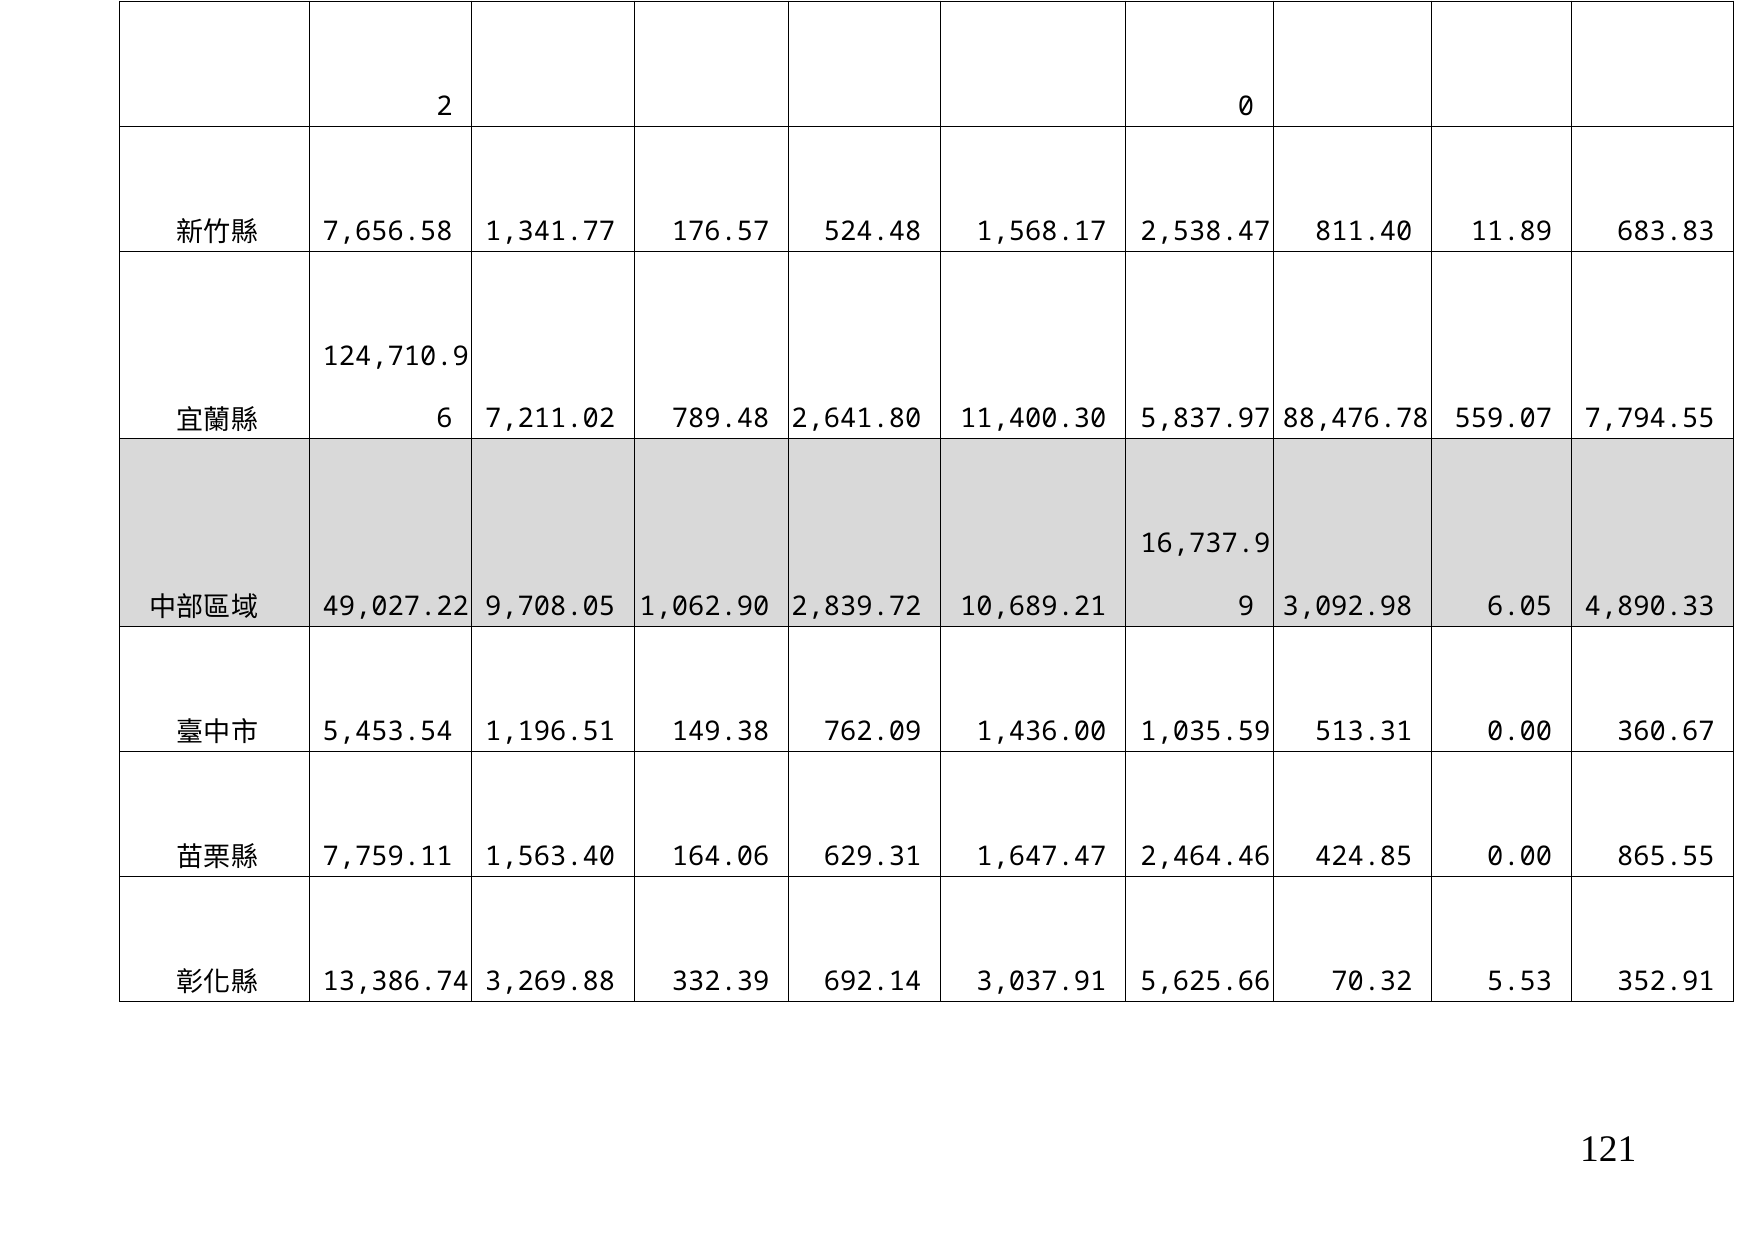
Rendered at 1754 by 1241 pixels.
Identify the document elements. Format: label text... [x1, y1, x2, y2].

table_cell 中部區域 [120, 439, 309, 626]
table_cell 513.31 [1274, 627, 1431, 751]
table_cell 0.00 [1432, 752, 1571, 876]
table_cell 629.31 [789, 752, 940, 876]
table_cell 宜蘭縣 [120, 252, 309, 438]
table_cell 7,656.58 [310, 127, 471, 251]
table_cell 1,196.51 [472, 627, 634, 751]
table_cell [635, 2, 788, 126]
table_cell 2,464.46 [1126, 752, 1273, 876]
table_cell 762.09 [789, 627, 940, 751]
table_cell 789.48 [635, 252, 788, 438]
table_cell 124,710.96 [310, 252, 471, 438]
table_cell 1,436.00 [941, 627, 1125, 751]
table_cell 7,759.11 [310, 752, 471, 876]
table_cell [941, 2, 1125, 126]
table_cell 0.00 [1432, 627, 1571, 751]
table_cell 70.32 [1274, 877, 1431, 1001]
table_cell 332.39 [635, 877, 788, 1001]
table_cell 1,062.90 [635, 439, 788, 626]
table_cell 1,568.17 [941, 127, 1125, 251]
table_cell 424.85 [1274, 752, 1431, 876]
table_cell 新竹縣 [120, 127, 309, 251]
table_cell 164.06 [635, 752, 788, 876]
table_cell 苗栗縣 [120, 752, 309, 876]
table_cell [789, 2, 940, 126]
table_cell 11,400.30 [941, 252, 1125, 438]
table_cell 3,037.91 [941, 877, 1125, 1001]
table_cell 1,647.47 [941, 752, 1125, 876]
table_cell [1274, 2, 1431, 126]
table_cell 10,689.21 [941, 439, 1125, 626]
table_cell 5,837.97 [1126, 252, 1273, 438]
table_cell 4,890.33 [1572, 439, 1733, 626]
table_cell 1,341.77 [472, 127, 634, 251]
table_cell 5.53 [1432, 877, 1571, 1001]
table_cell 9,708.05 [472, 439, 634, 626]
table_cell [1432, 2, 1571, 126]
table_cell 6.05 [1432, 439, 1571, 626]
table_cell 524.48 [789, 127, 940, 251]
table_cell 11.89 [1432, 127, 1571, 251]
table_cell 7,211.02 [472, 252, 634, 438]
table_cell 16,737.99 [1126, 439, 1273, 626]
table_cell 176.57 [635, 127, 788, 251]
table_cell 5,625.66 [1126, 877, 1273, 1001]
table_cell 1,035.59 [1126, 627, 1273, 751]
table_cell 2 [310, 2, 471, 126]
table_cell 13,386.74 [310, 877, 471, 1001]
table_cell 臺中市 [120, 627, 309, 751]
table_cell [120, 2, 309, 126]
table_cell 彰化縣 [120, 877, 309, 1001]
table_cell 865.55 [1572, 752, 1733, 876]
table_cell 7,794.55 [1572, 252, 1733, 438]
table_cell [1572, 2, 1733, 126]
table_cell 88,476.78 [1274, 252, 1431, 438]
table_cell 3,092.98 [1274, 439, 1431, 626]
table_cell 352.91 [1572, 877, 1733, 1001]
table_cell 683.83 [1572, 127, 1733, 251]
table_cell 2,538.47 [1126, 127, 1273, 251]
table_cell 360.67 [1572, 627, 1733, 751]
table_cell 5,453.54 [310, 627, 471, 751]
table_cell 0 [1126, 2, 1273, 126]
table_cell 692.14 [789, 877, 940, 1001]
table_cell 2,839.72 [789, 439, 940, 626]
table_cell 3,269.88 [472, 877, 634, 1001]
table_cell 2,641.80 [789, 252, 940, 438]
table_cell 149.38 [635, 627, 788, 751]
table_cell 559.07 [1432, 252, 1571, 438]
table_cell 811.40 [1274, 127, 1431, 251]
table_cell [472, 2, 634, 126]
table_cell 49,027.22 [310, 439, 471, 626]
table_cell 1,563.40 [472, 752, 634, 876]
